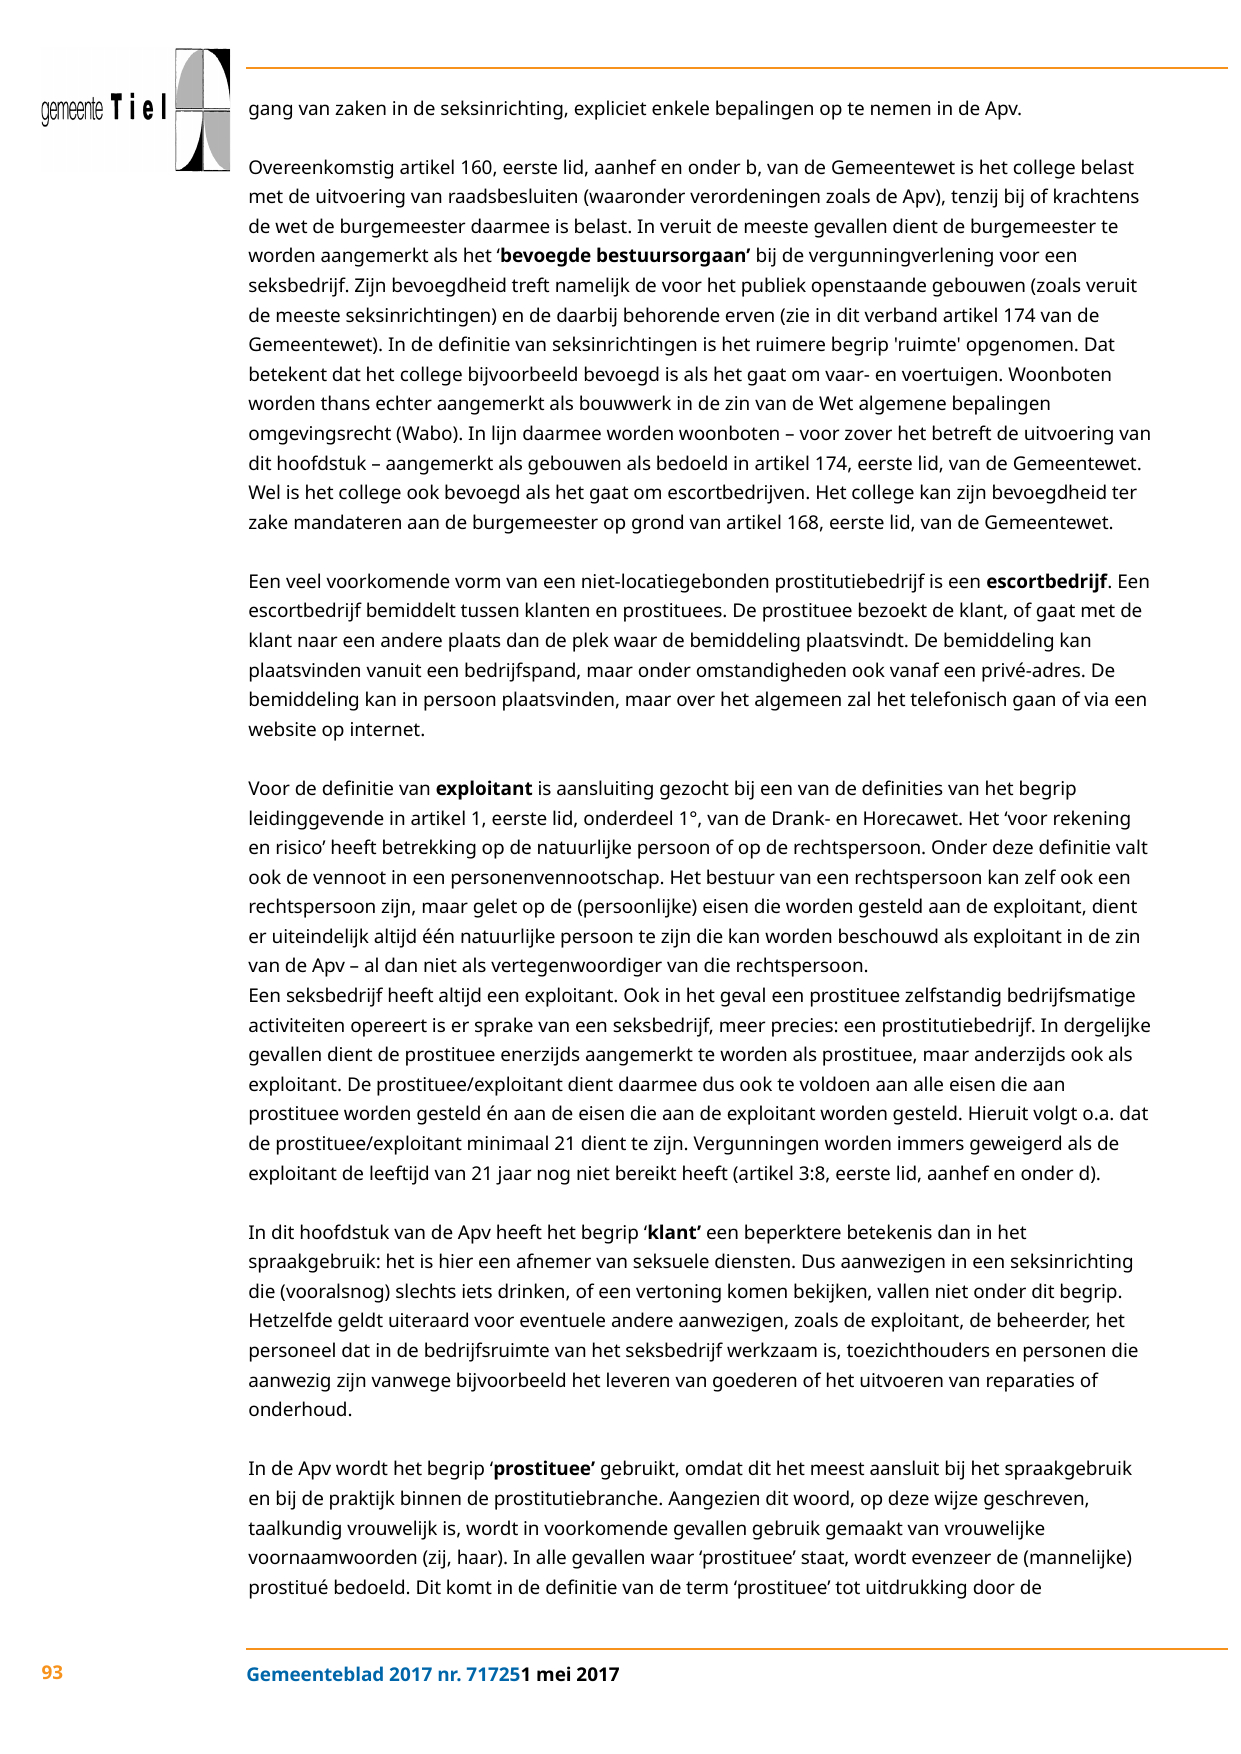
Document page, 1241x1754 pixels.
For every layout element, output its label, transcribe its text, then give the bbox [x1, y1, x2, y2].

text gang van zaken in de seksinrichting, expliciet enkele bepalingen op te nemen in de Apv. [248, 95, 1152, 121]
text In de Apv wordt het begrip ‘prostituee’ gebruikt, omdat dit het meest aansluit bij het spraakgebruik en bij de praktijk binnen de prostitutiebranche. Aangezien dit woord, op deze wijze geschreven, taalkundig vrouwelijk is, wordt in voorkomende gevallen gebruik gemaakt van vrouwelijke voornaamwoorden (zij, haar). In alle gevallen waar ‘prostituee’ staat, wordt evenzeer de (mannelijke) prostitué bedoeld. Dit komt in de definitie van de term ‘prostituee’ tot uitdrukking door de [248, 1456, 1152, 1600]
text Voor de definitie van exploitant is aansluiting gezocht bij een van de definities van het begrip leidinggevende in artikel 1, eerste lid, onderdeel 1°, van de Drank- en Horecawet. Het ‘voor rekening en risico’ heeft betrekking op de natuurlijke persoon of op de rechtspersoon. Onder deze definitie valt ook de vennoot in een personenvennootschap. Het bestuur van een rechtspersoon kan zelf ook een rechtspersoon zijn, maar gelet op de (persoonlijke) eisen die worden gesteld aan de exploitant, dient er uiteindelijk altijd één natuurlijke persoon te zijn die kan worden beschouwd als exploitant in de zin van de Apv – al dan niet als vertegenwoordiger van die rechtspersoon. [248, 775, 1152, 978]
text In dit hoofdstuk van de Apv heeft het begrip ‘klant’ een beperktere betekenis dan in het spraakgebruik: het is hier een afnemer van seksuele diensten. Dus aanwezigen in een seksinrichting die (vooralsnog) slechts iets drinken, of een vertoning komen bekijken, vallen niet onder dit begrip. Hetzelfde geldt uiteraard voor eventuele andere aanwezigen, zoals de exploitant, de beheerder, het personeel dat in de bedrijfsruimte van het seksbedrijf werkzaam is, toezichthouders en personen die aanwezig zijn vanwege bijvoorbeeld het leveren van goederen of het uitvoeren van reparaties of onderhoud. [248, 1219, 1152, 1422]
text Een veel voorkomende vorm van een niet-locatiegebonden prostitutiebedrijf is een escortbedrijf. Een escortbedrijf bemiddelt tussen klanten en prostituees. De prostituee bezoekt de klant, of gaat met de klant naar een andere plaats dan de plek waar de bemiddeling plaatsvindt. De bemiddeling kan plaatsvinden vanuit een bedrijfspand, maar onder omstandigheden ook vanaf een privé-adres. De bemiddeling kan in persoon plaatsvinden, maar over het algemeen zal het telefonisch gaan of via een website op internet. [248, 568, 1152, 742]
picture [41, 47, 231, 172]
text Overeenkomstig artikel 160, eerste lid, aanhef en onder b, van de Gemeentewet is het college belast met de uitvoering van raadsbesluiten (waaronder verordeningen zoals de Apv), tenzij bij of krachtens de wet de burgemeester daarmee is belast. In veruit de meeste gevallen dient de burgemeester te worden aangemerkt als het ‘bevoegde bestuursorgaan’ bij de vergunningverlening voor een seksbedrijf. Zijn bevoegdheid treft namelijk de voor het publiek openstaande gebouwen (zoals veruit de meeste seksinrichtingen) en de daarbij behorende erven (zie in dit verband artikel 174 van de Gemeentewet). In de definitie van seksinrichtingen is het ruimere begrip 'ruimte' opgenomen. Dat betekent dat het college bijvoorbeeld bevoegd is als het gaat om vaar- en voertuigen. Woonboten worden thans echter aangemerkt als bouwwerk in de zin van de Wet algemene bepalingen omgevingsrecht (Wabo). In lijn daarmee worden woonboten – voor zover het betreft de uitvoering van dit hoofdstuk – aangemerkt als gebouwen als bedoeld in artikel 174, eerste lid, van de Gemeentewet. Wel is het college ook bevoegd als het gaat om escortbedrijven. Het college kan zijn bevoegdheid ter zake mandateren aan de burgemeester op grond van artikel 168, eerste lid, van de Gemeentewet. [248, 154, 1152, 535]
text Een seksbedrijf heeft altijd een exploitant. Ook in het geval een prostituee zelfstandig bedrijfsmatige activiteiten opereert is er sprake van een seksbedrijf, meer precies: een prostitutiebedrijf. In dergelijke gevallen dient de prostituee enerzijds aangemerkt te worden als prostituee, maar anderzijds ook als exploitant. De prostituee/exploitant dient daarmee dus ook te voldoen aan alle eisen die aan prostituee worden gesteld én aan de eisen die aan de exploitant worden gesteld. Hieruit volgt o.a. dat de prostituee/exploitant minimaal 21 dient te zijn. Vergunningen worden immers geweigerd als de exploitant de leeftijd van 21 jaar nog niet bereikt heeft (artikel 3:8, eerste lid, aanhef en onder d). [248, 982, 1152, 1186]
